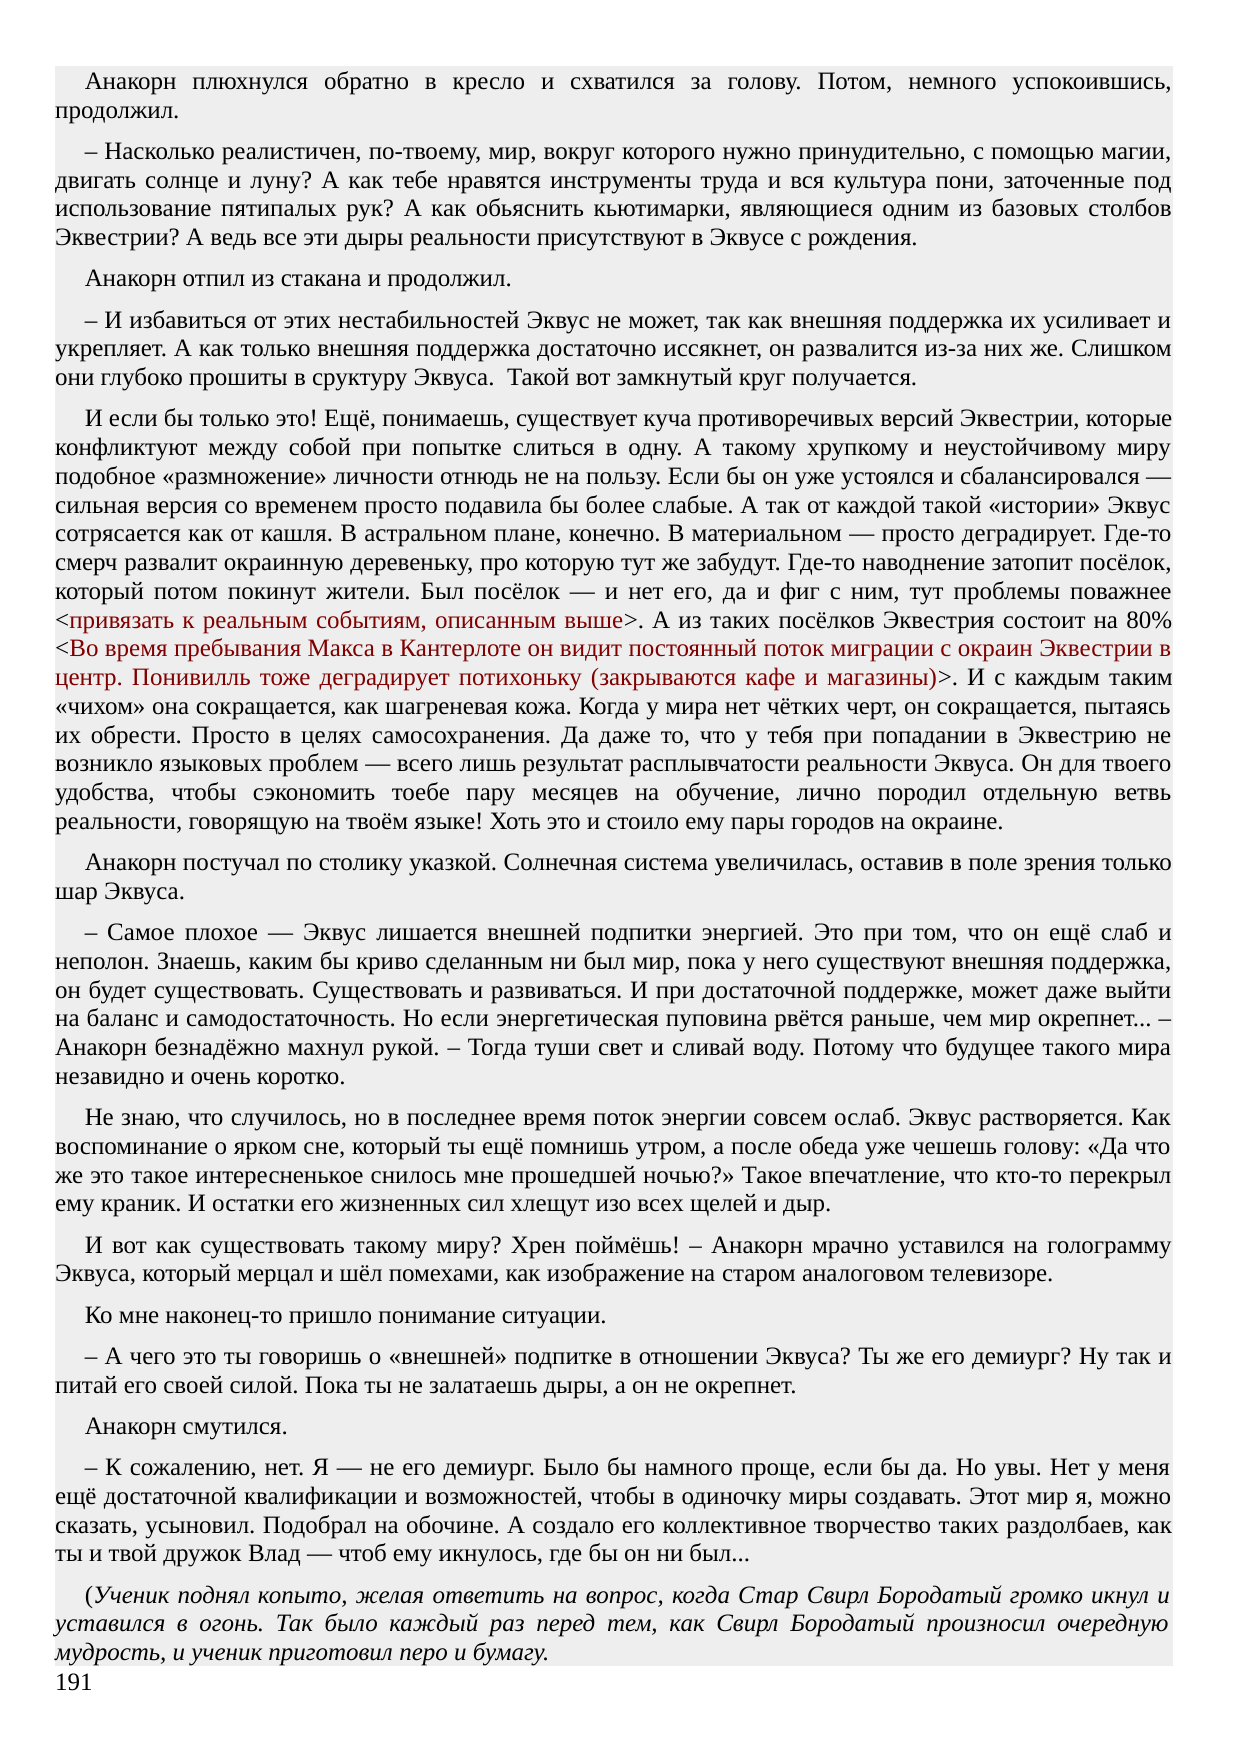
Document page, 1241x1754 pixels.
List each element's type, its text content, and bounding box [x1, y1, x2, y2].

text Анакорн отпил из стакана и продолжил. [55, 263, 1173, 292]
text – К сожалению, нет. Я — не его демиург. Было бы намного проще, если бы да. Но увы. Нет у меня ещё достаточной квалификации и возможностей, чтобы в одиночку миры создавать. Этот мир я, можно сказать, усыновил. Подобрал на обочине. А создало его коллективное творчество таких раздолбаев, как ты и твой дружок Влад — чтоб ему икнулось, где бы он ни был... [55, 1452, 1173, 1567]
text Анакорн постучал по столику указкой. Солнечная система увеличилась, оставив в поле зрения только шар Эквуса. [55, 847, 1173, 905]
text (Ученик поднял копыто, желая ответить на вопрос, когда Стар Свирл Бородатый громко икнул и уставился в огонь. Так было каждый раз перед тем, как Свирл Бородатый произносил очередную мудрость, и ученик приготовил перо и бумагу. [55, 1580, 1173, 1666]
text – Самое плохое — Эквус лишается внешней подпитки энергией. Это при том, что он ещё слаб и неполон. Знаешь, каким бы криво сделанным ни был мир, пока у него существуют внешняя поддержка, он будет существовать. Существовать и развиваться. И при достаточной поддержке, может даже выйти на баланс и самодостаточность. Но если энергетическая пуповина рвётся раньше, чем мир окрепнет... – Анакорн безнадёжно махнул рукой. – Тогда туши свет и сливай воду. Потому что будущее такого мира незавидно и очень коротко. [55, 917, 1173, 1090]
text И если бы только это! Ещё, понимаешь, существует куча противоречивых версий Эквестрии, которые конфликтуют между собой при попытке слиться в одну. А такому хрупкому и неустойчивому миру подобное «размножение» личности отнюдь не на пользу. Если бы он уже устоялся и сбалансировался — сильная версия со временем просто подавила бы более слабые. А так от каждой такой «истории» Эквус сотрясается как от кашля. В астральном плане, конечно. В материальном — просто деградирует. Где-то смерч развалит окраинную деревеньку, про которую тут же забудут. Где-то наводнение затопит посёлок, который потом покинут жители. Был посёлок — и нет его, да и фиг с ним, тут проблемы поважнее <привязать к реальным событиям, описанным выше>. А из таких посёлков Эквестрия состоит на 80% <Во время пребывания Макса в Кантерлоте он видит постоянный поток миграции с окраин Эквестрии в центр. Понивилль тоже деградирует потихоньку (закрываются кафе и магазины)>. И с каждым таким «чихом» она сокращается, как шагреневая кожа. Когда у мира нет чётких черт, он сокращается, пытаясь их обрести. Просто в целях самосохранения. Да даже то, что у тебя при попадании в Эквестрию не возникло языковых проблем — всего лишь результат расплывчатости реальности Эквуса. Он для твоего удобства, чтобы сэкономить тоебе пару месяцев на обучение, лично породил отдельную ветвь реальности, говорящую на твоём языке! Хоть это и стоило ему пары городов на окраине. [55, 403, 1173, 835]
text – А чего это ты говоришь о «внешней» подпитке в отношении Эквуса? Ты же его демиург? Ну так и питай его своей силой. Пока ты не залатаешь дыры, а он не окрепнет. [55, 1341, 1173, 1398]
text Анакорн плюхнулся обратно в кресло и схватился за голову. Потом, немного успокоившись, продолжил. [55, 66, 1173, 123]
text Ко мне наконец-то пришло понимание ситуации. [55, 1300, 1173, 1328]
text И вот как существовать такому миру? Хрен поймёшь! – Анакорн мрачно уставился на голограмму Эквуса, который мерцал и шёл помехами, как изображение на старом аналоговом телевизоре. [55, 1230, 1173, 1287]
text Анакорн смутился. [55, 1411, 1173, 1440]
text – И избавиться от этих нестабильностей Эквус не может, так как внешняя поддержка их усиливает и укрепляет. А как только внешняя поддержка достаточно иссякнет, он развалится из-за них же. Слишком они глубоко прошиты в сруктуру Эквуса. Такой вот замкнутый круг получается. [55, 305, 1173, 391]
text – Насколько реалистичен, по-твоему, мир, вокруг которого нужно принудительно, с помощью магии, двигать солнце и луну? А как тебе нравятся инструменты труда и вся культура пони, заточенные под использование пятипалых рук? А как обьяснить кьютимарки, являющиеся одним из базовых столбов Эквестрии? А ведь все эти дыры реальности присутствуют в Эквусе с рождения. [55, 136, 1173, 251]
text Не знаю, что случилось, но в последнее время поток энергии совсем ослаб. Эквус растворяется. Как воспоминание о ярком сне, который ты ещё помнишь утром, а после обеда уже чешешь голову: «Да что же это такое интересненькое снилось мне прошедшей ночью?» Такое впечатление, что кто-то перекрыл ему краник. И остатки его жизненных сил хлещут изо всех щелей и дыр. [55, 1102, 1173, 1217]
